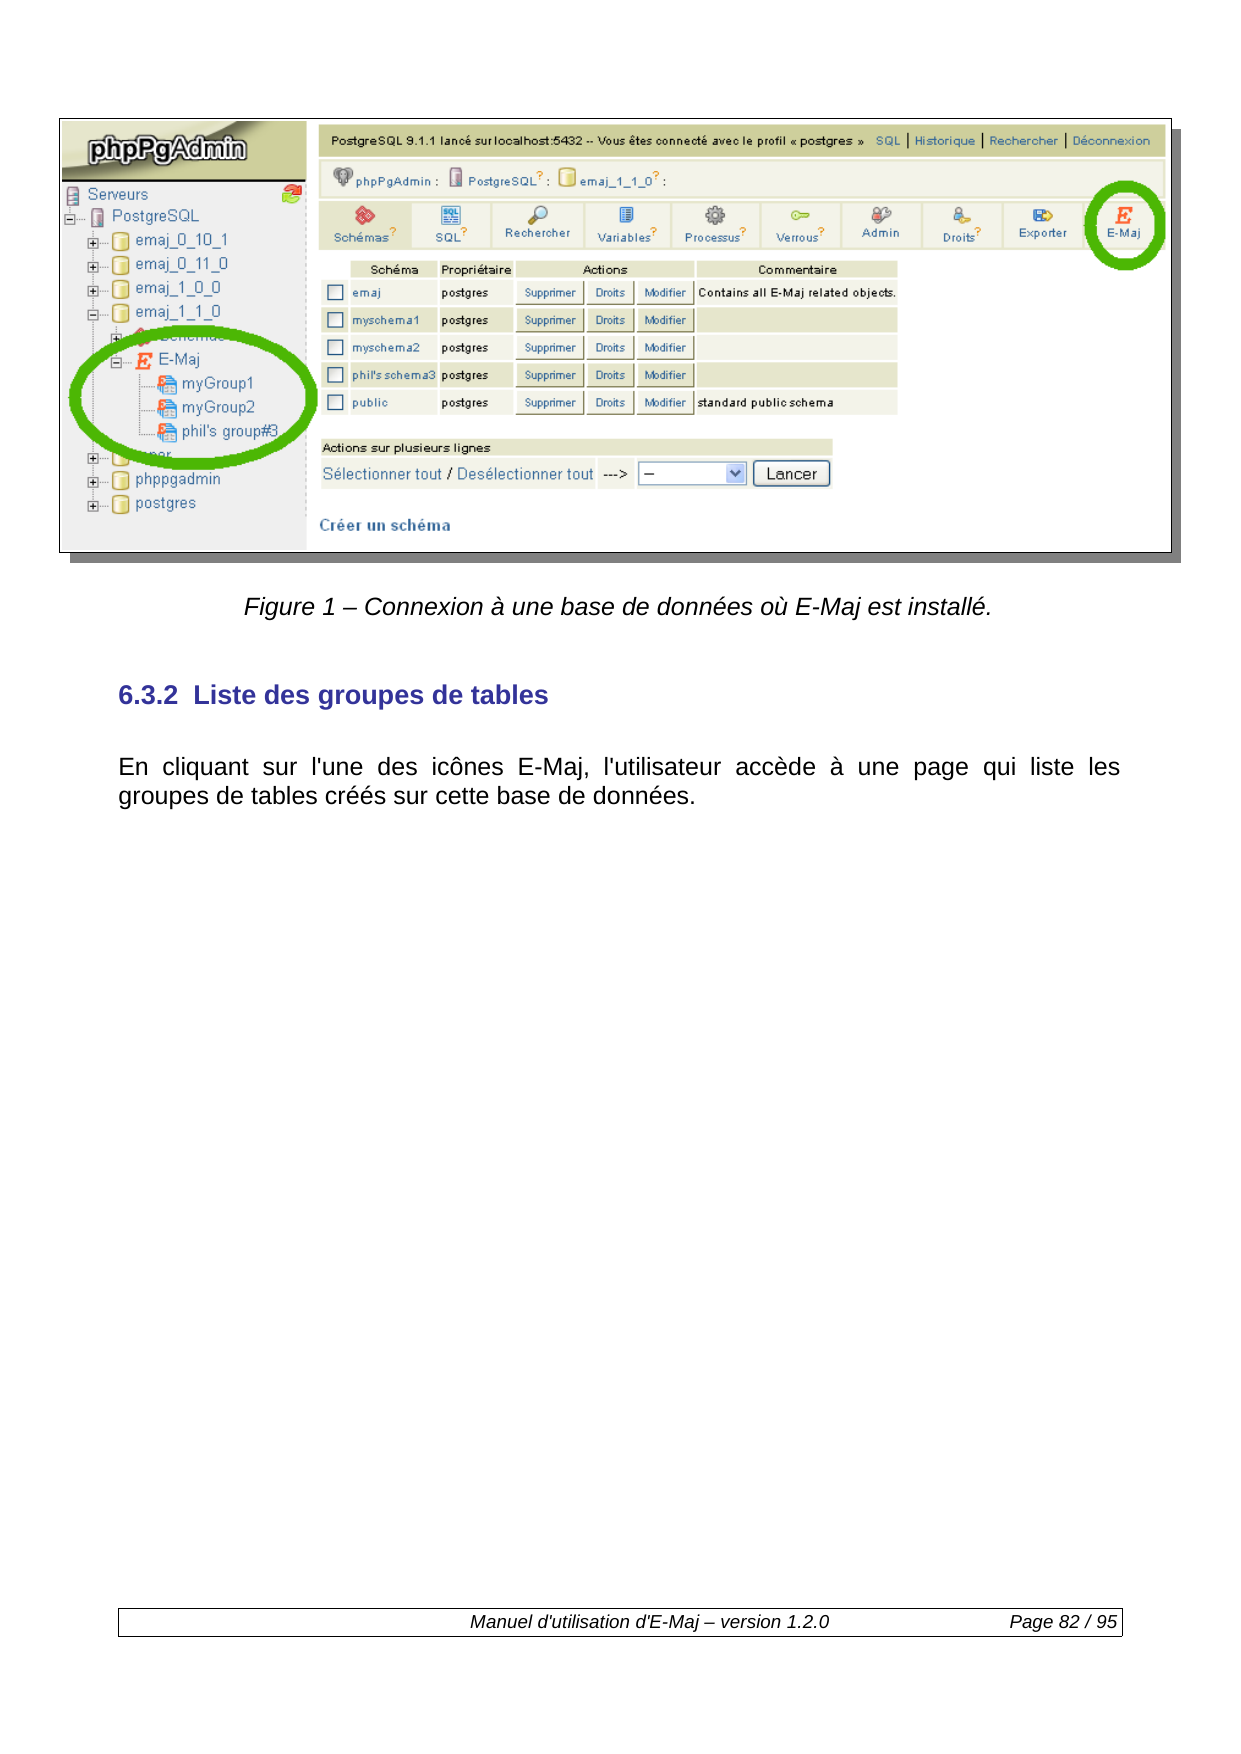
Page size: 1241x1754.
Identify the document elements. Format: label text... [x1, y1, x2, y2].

picture [62, 121, 1168, 550]
text En cliquant sur l'une des icônes E-Maj, l'utilisateur accède à une page qui liste les groupes de tables créés sur cette base de données. [118, 752, 1122, 810]
subtitle Liste des groupes de tables [118, 679, 1122, 710]
text Figure 1 – Connexion à une base de données où E-Maj est installé. [118, 592, 1122, 621]
